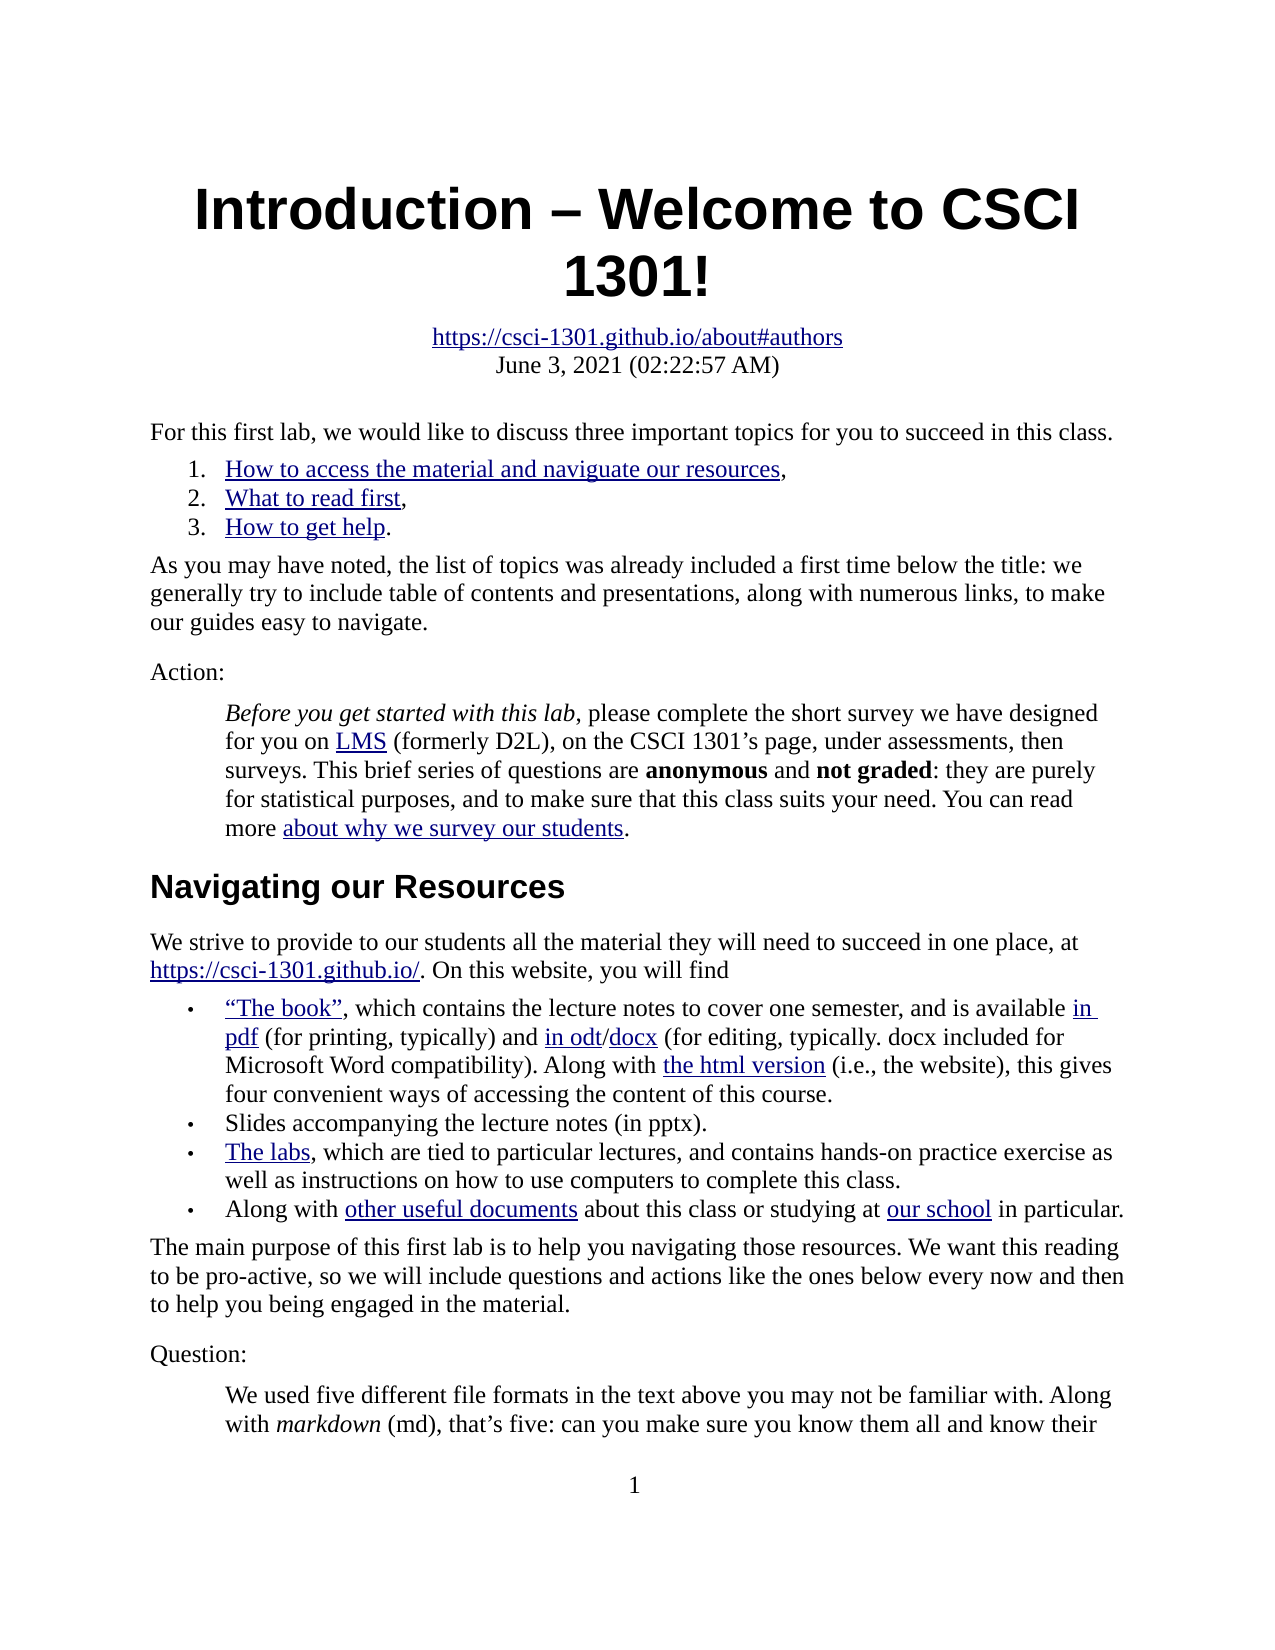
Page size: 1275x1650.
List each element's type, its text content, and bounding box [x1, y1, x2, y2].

text The main purpose of this first lab is to help you navigating those resources. We want this reading to be pro-active, so we will include questions and actions like the ones below every now and then to help you being engaged in the material. [150, 1232, 1125, 1318]
text June 3, 2021 (02:22:57 AM) [150, 350, 1125, 379]
text Action: [150, 657, 1125, 686]
list Slides accompanying the lecture notes (in pptx). [187, 1108, 1125, 1137]
list How to access the material and naviguate our resources, [187, 454, 1125, 483]
text For this first lab, we would like to discuss three important topics for you to succeed in this class. [150, 417, 1125, 446]
text Question: [150, 1339, 1125, 1368]
text https://csci-1301.github.io/about#authors [150, 322, 1125, 350]
list What to read first, [187, 483, 1125, 512]
subtitle Navigating our Resources [150, 866, 1125, 905]
list Along with other useful documents about this class or studying at our school in particular. [187, 1194, 1125, 1223]
list The labs, which are tied to particular lectures, and contains hands-on practice exercise as well as instructions on how to use computers to complete this class. [187, 1137, 1125, 1194]
text We used five different file formats in the text above you may not be familiar with. Along with markdown (md), that’s five: can you make sure you know them all and know their [225, 1380, 1125, 1437]
text We strive to provide to our students all the material they will need to succeed in one place, at https://csci-1301.github.io/. On this website, you will find [150, 927, 1125, 984]
text Before you get started with this lab, please complete the short survey we have designed for you on LMS (formerly D2L), on the CSCI 1301’s page, under assessments, then surveys. This brief series of questions are anonymous and not graded: they are purely for statistical purposes, and to make sure that this class suits your need. You can read more about why we survey our students. [225, 698, 1125, 841]
list “The book”, which contains the lecture notes to cover one semester, and is available in pdf (for printing, typically) and in odt/docx (for editing, typically. docx included for Microsoft Word compatibility). Along with the html version (i.e., the website), this gives four convenient ways of accessing the content of this course. [187, 993, 1125, 1108]
text As you may have noted, the list of topics was already included a first time below the title: we generally try to include table of contents and presentations, along with numerous links, to make our guides easy to navigate. [150, 550, 1125, 636]
title Introduction – Welcome to CSCI 1301! [150, 175, 1125, 309]
list How to get help. [187, 512, 1125, 541]
